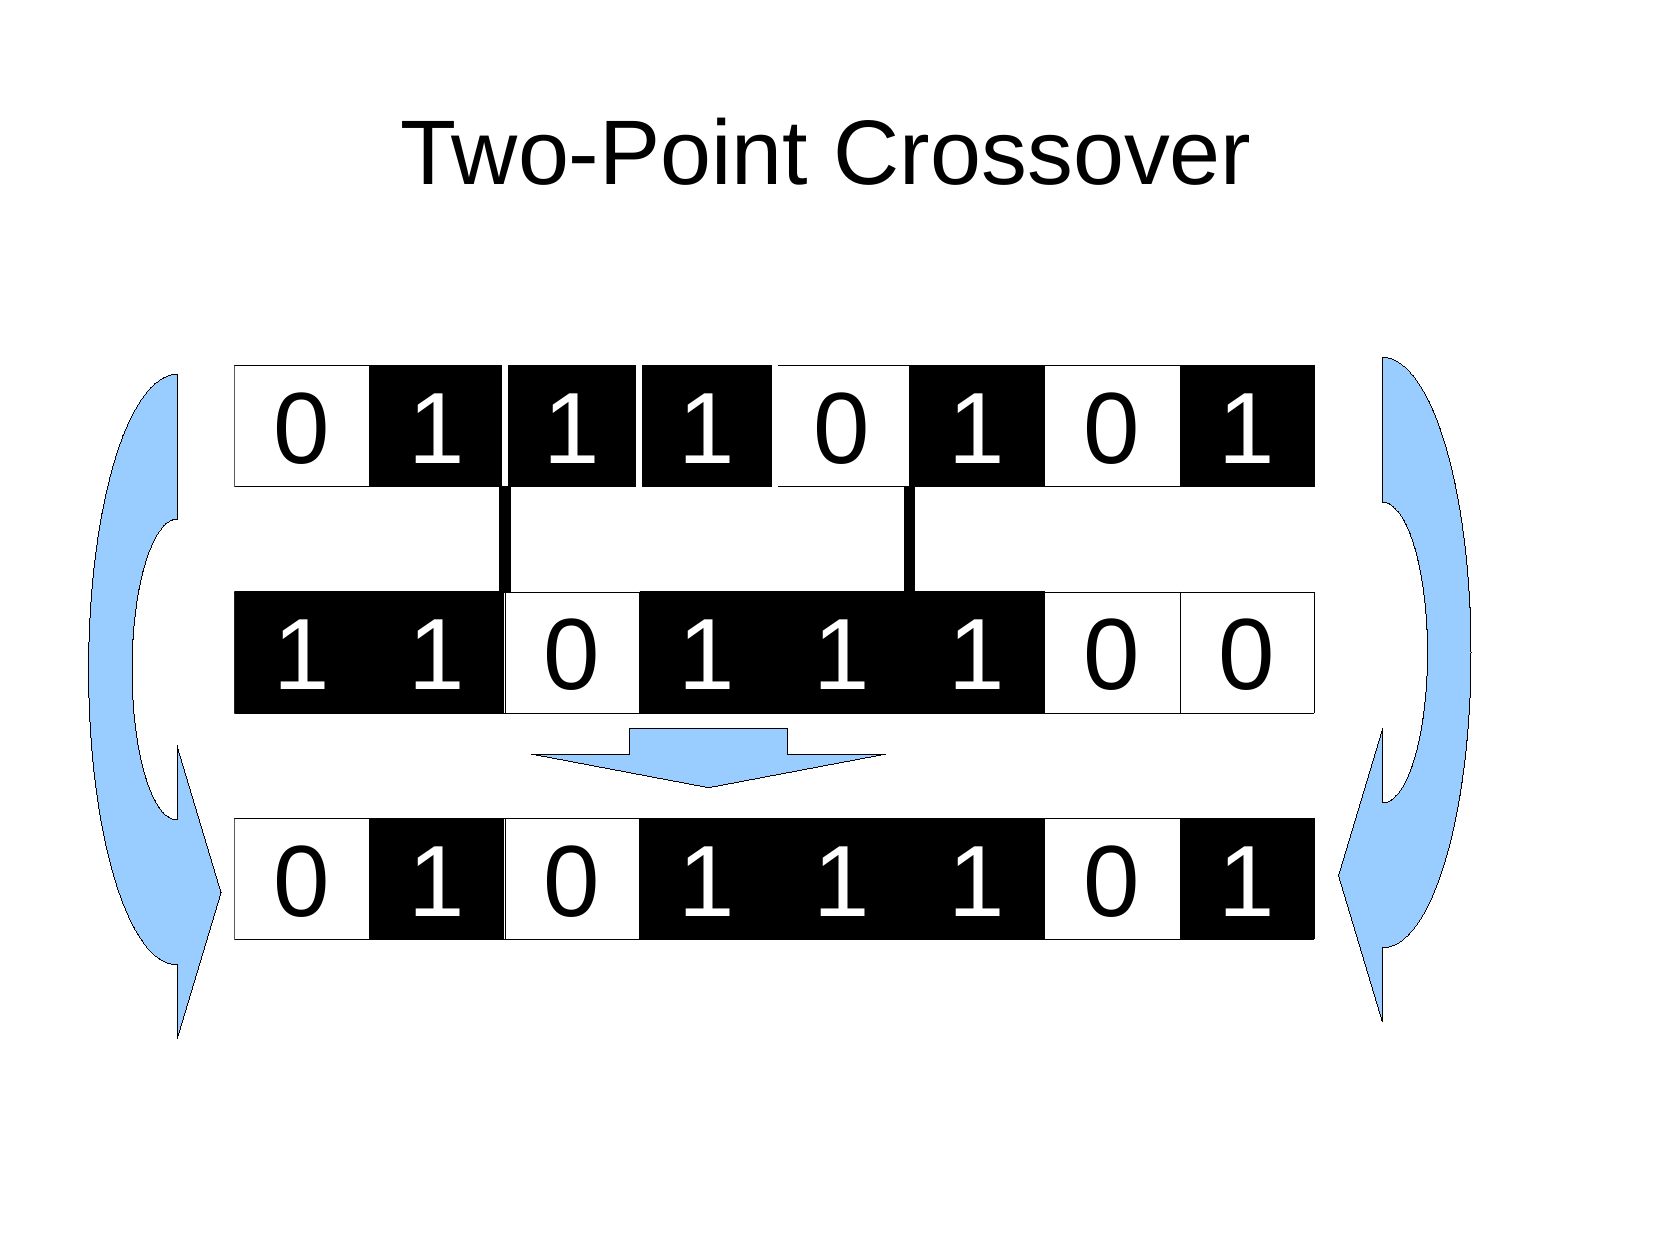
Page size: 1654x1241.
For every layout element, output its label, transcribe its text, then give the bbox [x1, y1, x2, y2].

text_box [1338, 357, 1472, 1022]
title Two-Point Crossover [82, 56, 1571, 250]
chart [234, 365, 1588, 1063]
text_box [88, 374, 222, 1039]
text_box [531, 728, 886, 788]
